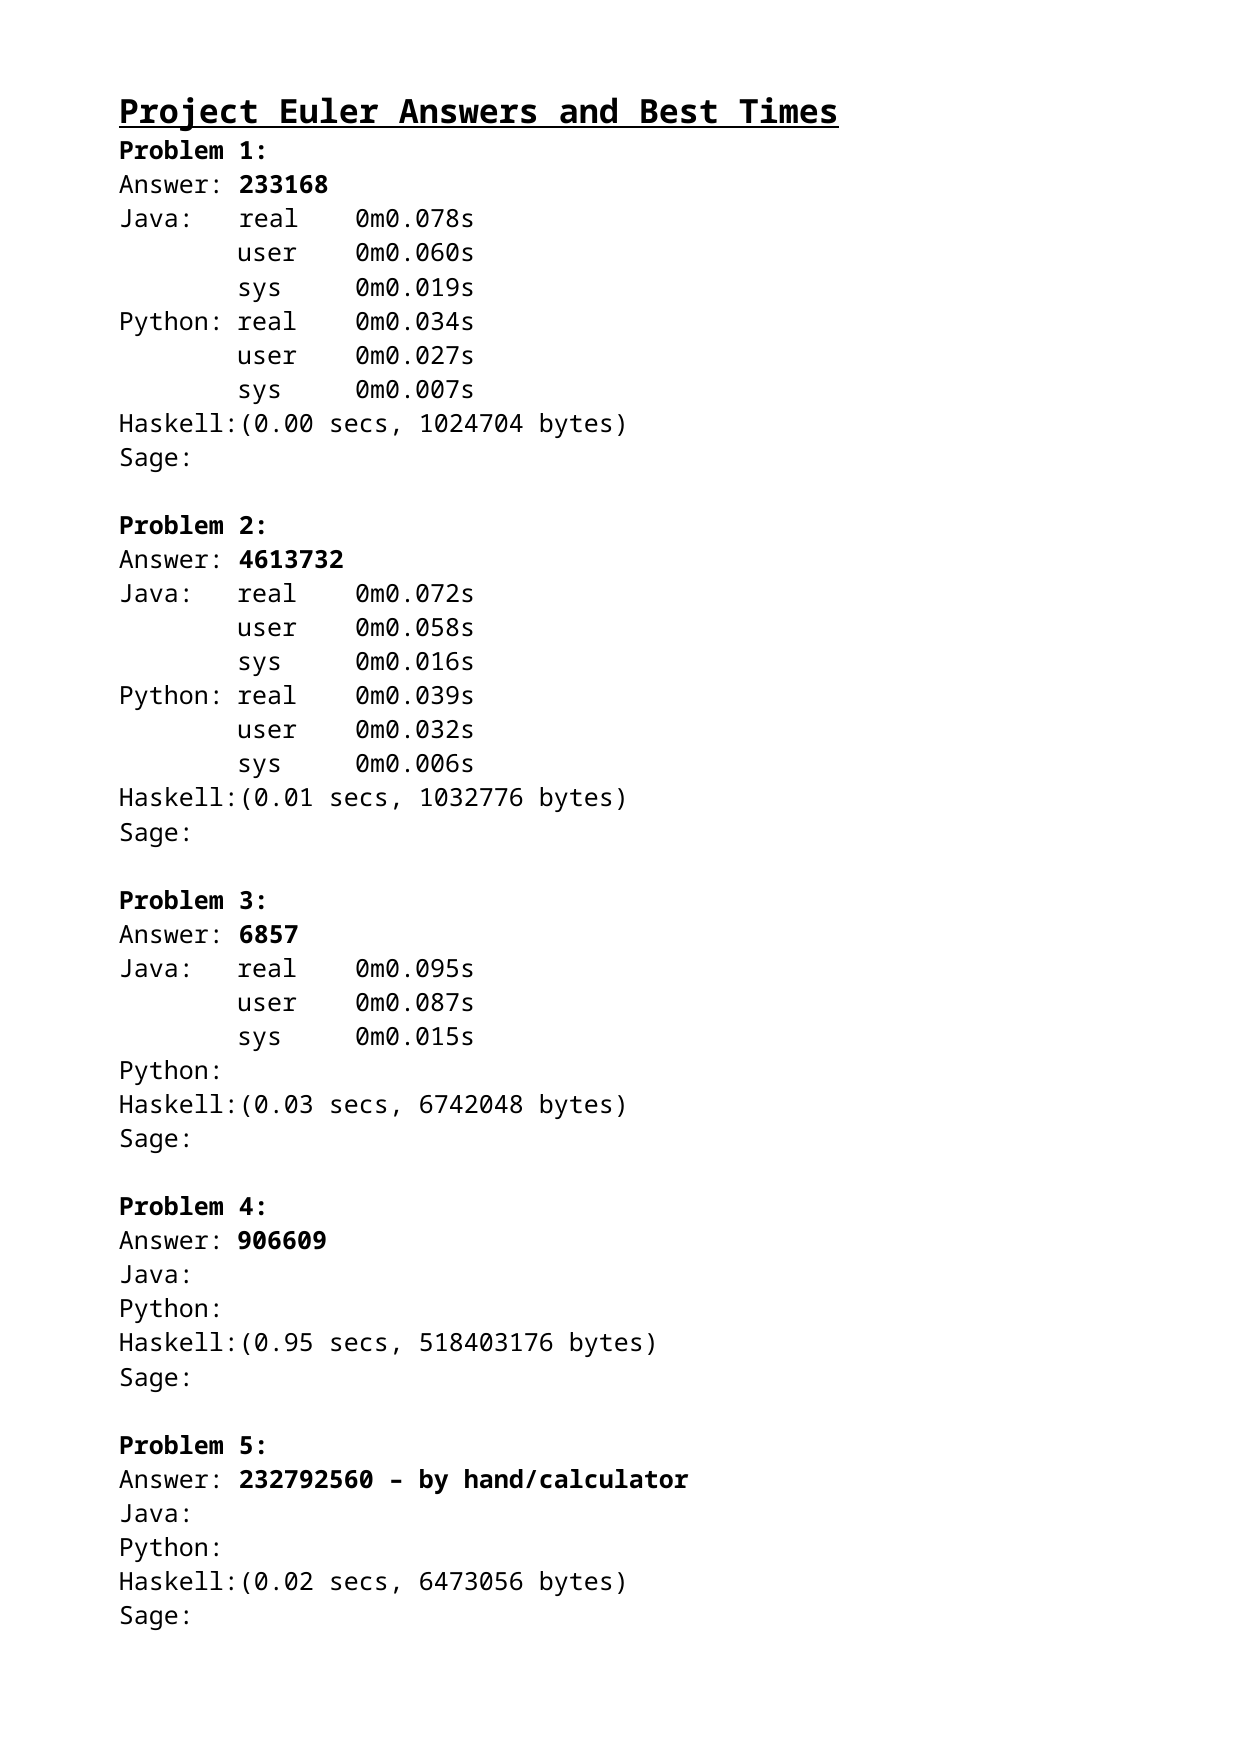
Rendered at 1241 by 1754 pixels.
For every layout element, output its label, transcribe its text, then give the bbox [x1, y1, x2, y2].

text sys 0m0.006s [119, 746, 1121, 780]
text sys 0m0.019s [119, 269, 1121, 303]
text user 0m0.027s [119, 337, 1121, 371]
text Python: real 0m0.034s [119, 303, 1121, 337]
text Answer: 232792560 – by hand/calculator [119, 1461, 1121, 1495]
text Problem 5: [119, 1427, 1121, 1461]
text Python: [119, 1053, 1121, 1087]
text Haskell:(0.95 secs, 518403176 bytes) [119, 1325, 1121, 1359]
text sys 0m0.016s [119, 644, 1121, 678]
text Answer: 6857 [119, 916, 1121, 950]
text Java: real 0m0.095s [119, 950, 1121, 984]
text Python: real 0m0.039s [119, 678, 1121, 712]
text user 0m0.032s [119, 712, 1121, 746]
text Sage: [119, 1121, 1121, 1155]
text Haskell:(0.02 secs, 6473056 bytes) [119, 1563, 1121, 1598]
text Python: [119, 1291, 1121, 1325]
text user 0m0.060s [119, 235, 1121, 269]
text Sage: [119, 1598, 1121, 1632]
text Answer: 4613732 [119, 542, 1121, 576]
text Problem 1: [119, 133, 1121, 167]
text Haskell:(0.00 secs, 1024704 bytes) [119, 405, 1121, 439]
text Answer: 906609 [119, 1223, 1121, 1257]
text Sage: [119, 1359, 1121, 1393]
text Project Euler Answers and Best Times [119, 87, 1121, 133]
text Python: [119, 1529, 1121, 1563]
text Haskell:(0.03 secs, 6742048 bytes) [119, 1087, 1121, 1121]
text Answer: 233168 [119, 167, 1121, 201]
text Java: real 0m0.072s [119, 576, 1121, 610]
text sys 0m0.015s [119, 1018, 1121, 1053]
text Problem 3: [119, 882, 1121, 916]
text Java: [119, 1257, 1121, 1291]
text sys 0m0.007s [119, 371, 1121, 405]
text Java: [119, 1495, 1121, 1529]
text user 0m0.087s [119, 984, 1121, 1018]
text Haskell:(0.01 secs, 1032776 bytes) [119, 780, 1121, 814]
text Problem 4: [119, 1189, 1121, 1223]
text Sage: [119, 439, 1121, 473]
text Sage: [119, 814, 1121, 848]
text user 0m0.058s [119, 610, 1121, 644]
text Problem 2: [119, 508, 1121, 542]
text Java: real 0m0.078s [119, 201, 1121, 235]
